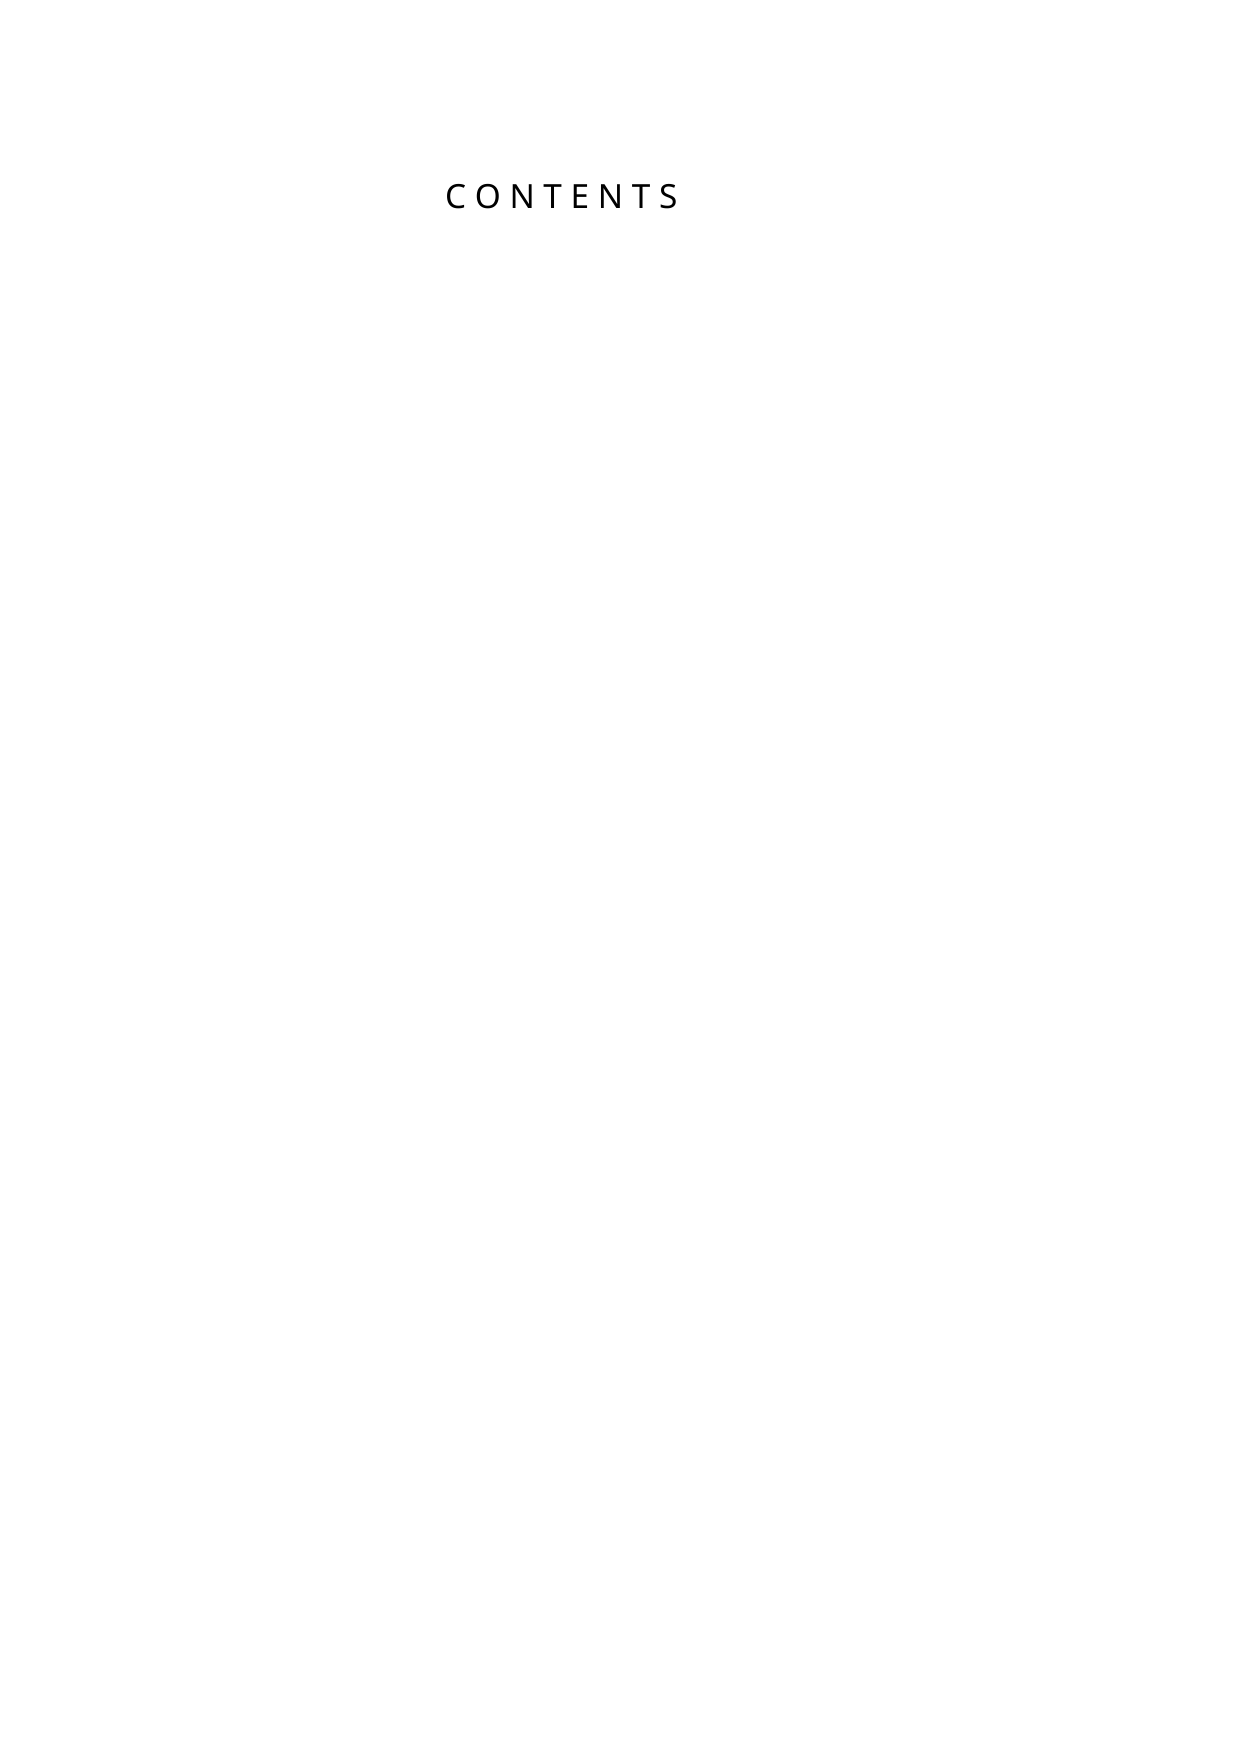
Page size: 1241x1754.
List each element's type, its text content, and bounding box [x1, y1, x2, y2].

text C O N T E N T S [118, 118, 1004, 218]
